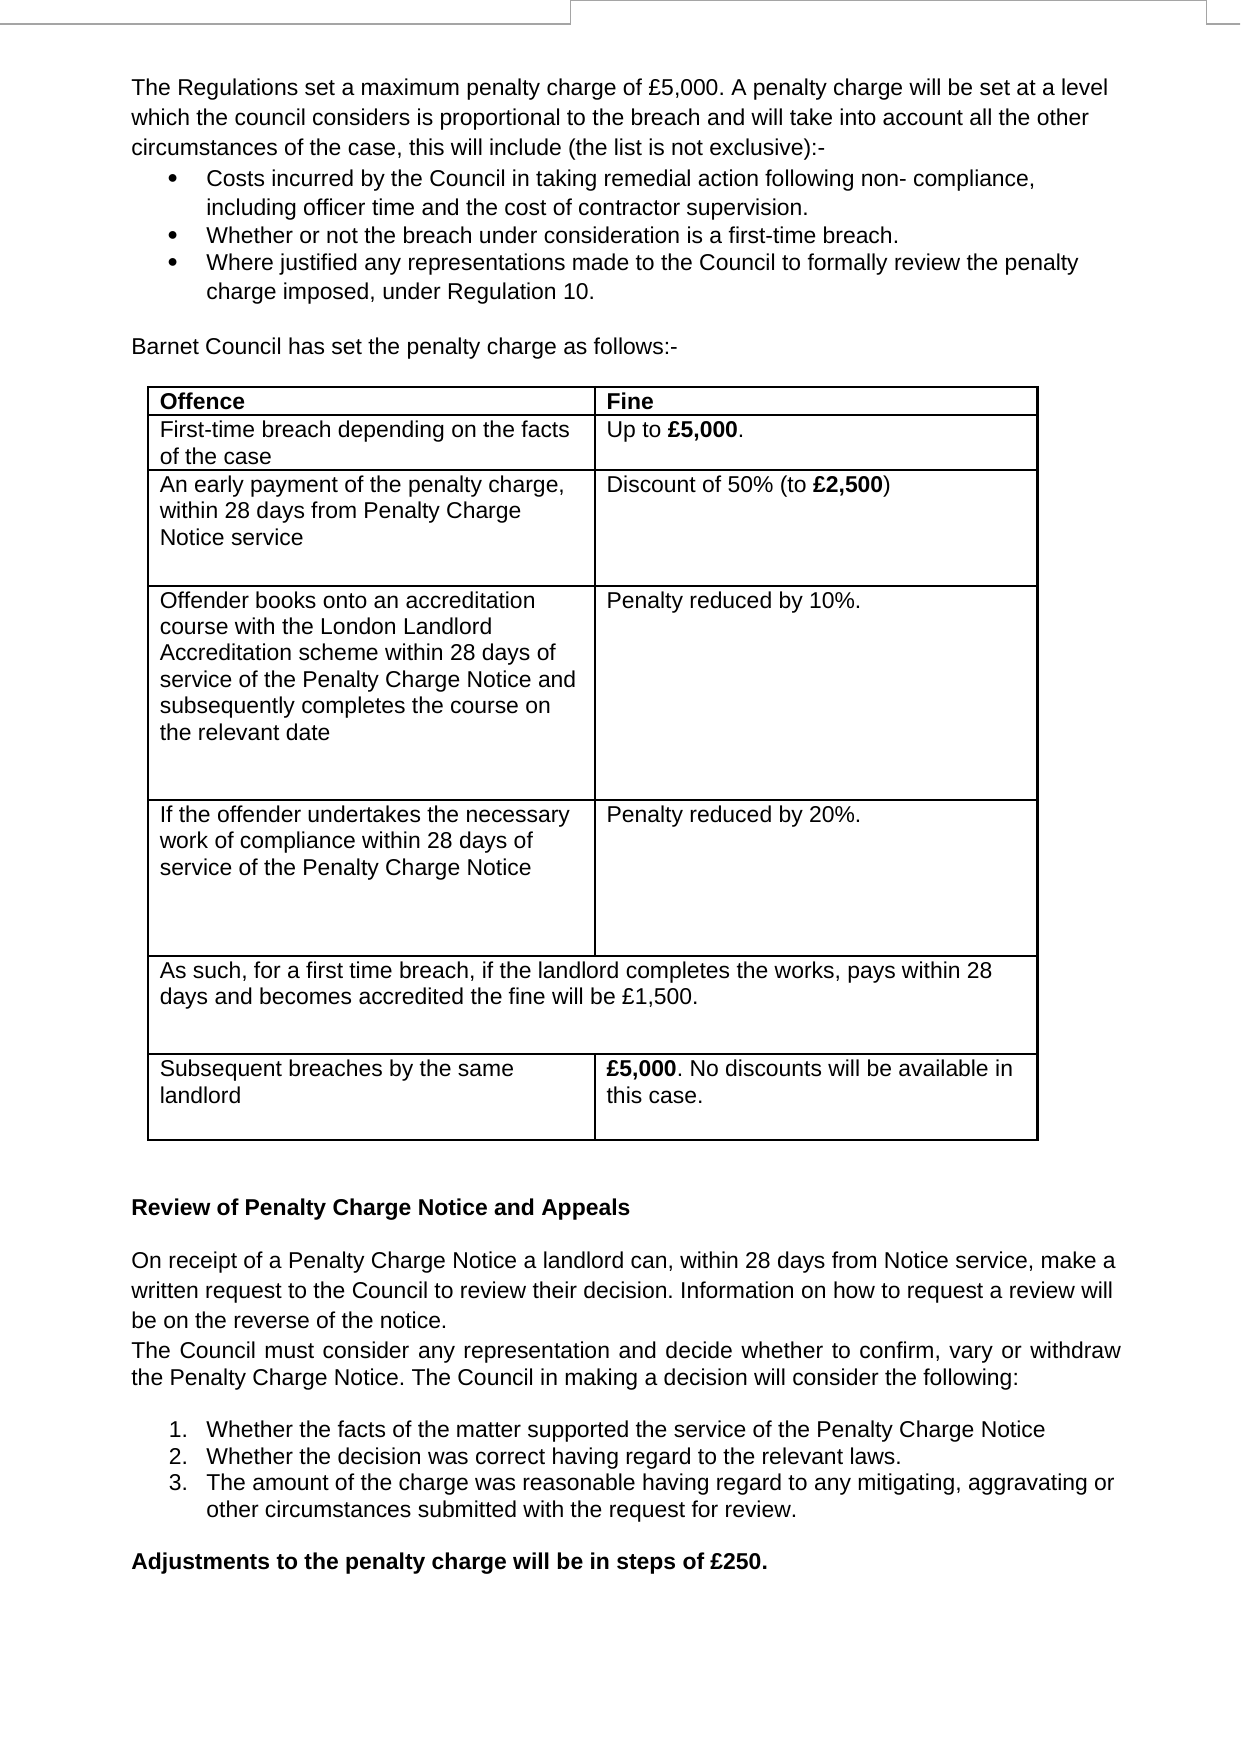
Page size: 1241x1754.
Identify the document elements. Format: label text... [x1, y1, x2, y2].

table_cell Subsequent breaches by the same landlord [149, 1055, 594, 1139]
table_cell As such, for a first time breach, if the landlord completes the works, pays within 28 days and becomes accredited the fine will be £1,500. [149, 957, 1036, 1053]
text The Council must consider any representation and decide whether to confirm, vary or withdraw the Penalty Charge Notice. The Council in making a decision will consider the following: [131, 1337, 1122, 1390]
text The Regulations set a maximum penalty charge of £5,000. A penalty charge will be set at a level which the council considers is proportional to the breach and will take into account all the other circumstances of the case, this will include (the list is not exclusive):- [131, 74, 1122, 161]
table_cell Discount of 50% (to £2,500) [596, 471, 1036, 584]
table_cell £5,000. No discounts will be available in this case. [596, 1055, 1036, 1139]
list Where justified any representations made to the Council to formally review the penalty charge imposed, under Regulation 10. [169, 249, 1122, 304]
text Barnet Council has set the penalty charge as follows:- [131, 333, 1122, 359]
list The amount of the charge was reasonable having regard to any mitigating, aggravating or other circumstances submitted with the request for review. [169, 1469, 1122, 1522]
table_header Fine [596, 388, 1036, 414]
list Costs incurred by the Council in taking remedial action following non- compliance, including officer time and the cost of contractor supervision. [169, 164, 1122, 220]
table_cell Penalty reduced by 20%. [596, 801, 1036, 955]
table_cell If the offender undertakes the necessary work of compliance within 28 days of service of the Penalty Charge Notice [149, 801, 594, 955]
text Adjustments to the penalty charge will be in steps of £250. [131, 1548, 1122, 1574]
list Whether the facts of the matter supported the service of the Penalty Charge Notice [169, 1416, 1122, 1443]
text On receipt of a Penalty Charge Notice a landlord can, within 28 days from Notice service, make a written request to the Council to review their decision. Information on how to request a review will be on the reverse of the notice. [131, 1247, 1122, 1333]
table_cell Offender books onto an accreditation course with the London Landlord Accreditation scheme within 28 days of service of the Penalty Charge Notice and subsequently completes the course on the relevant date [149, 587, 594, 799]
table_cell Penalty reduced by 10%. [596, 587, 1036, 799]
table_cell An early payment of the penalty charge, within 28 days from Penalty Charge Notice service [149, 471, 594, 584]
list Whether or not the breach under consideration is a first-time breach. [169, 222, 1122, 249]
list Whether the decision was correct having regard to the relevant laws. [169, 1443, 1122, 1469]
table_cell Up to £5,000. [596, 416, 1036, 469]
table_header Offence [149, 388, 594, 414]
text Review of Penalty Charge Notice and Appeals [131, 1194, 1122, 1220]
table_cell First-time breach depending on the facts of the case [149, 416, 594, 469]
